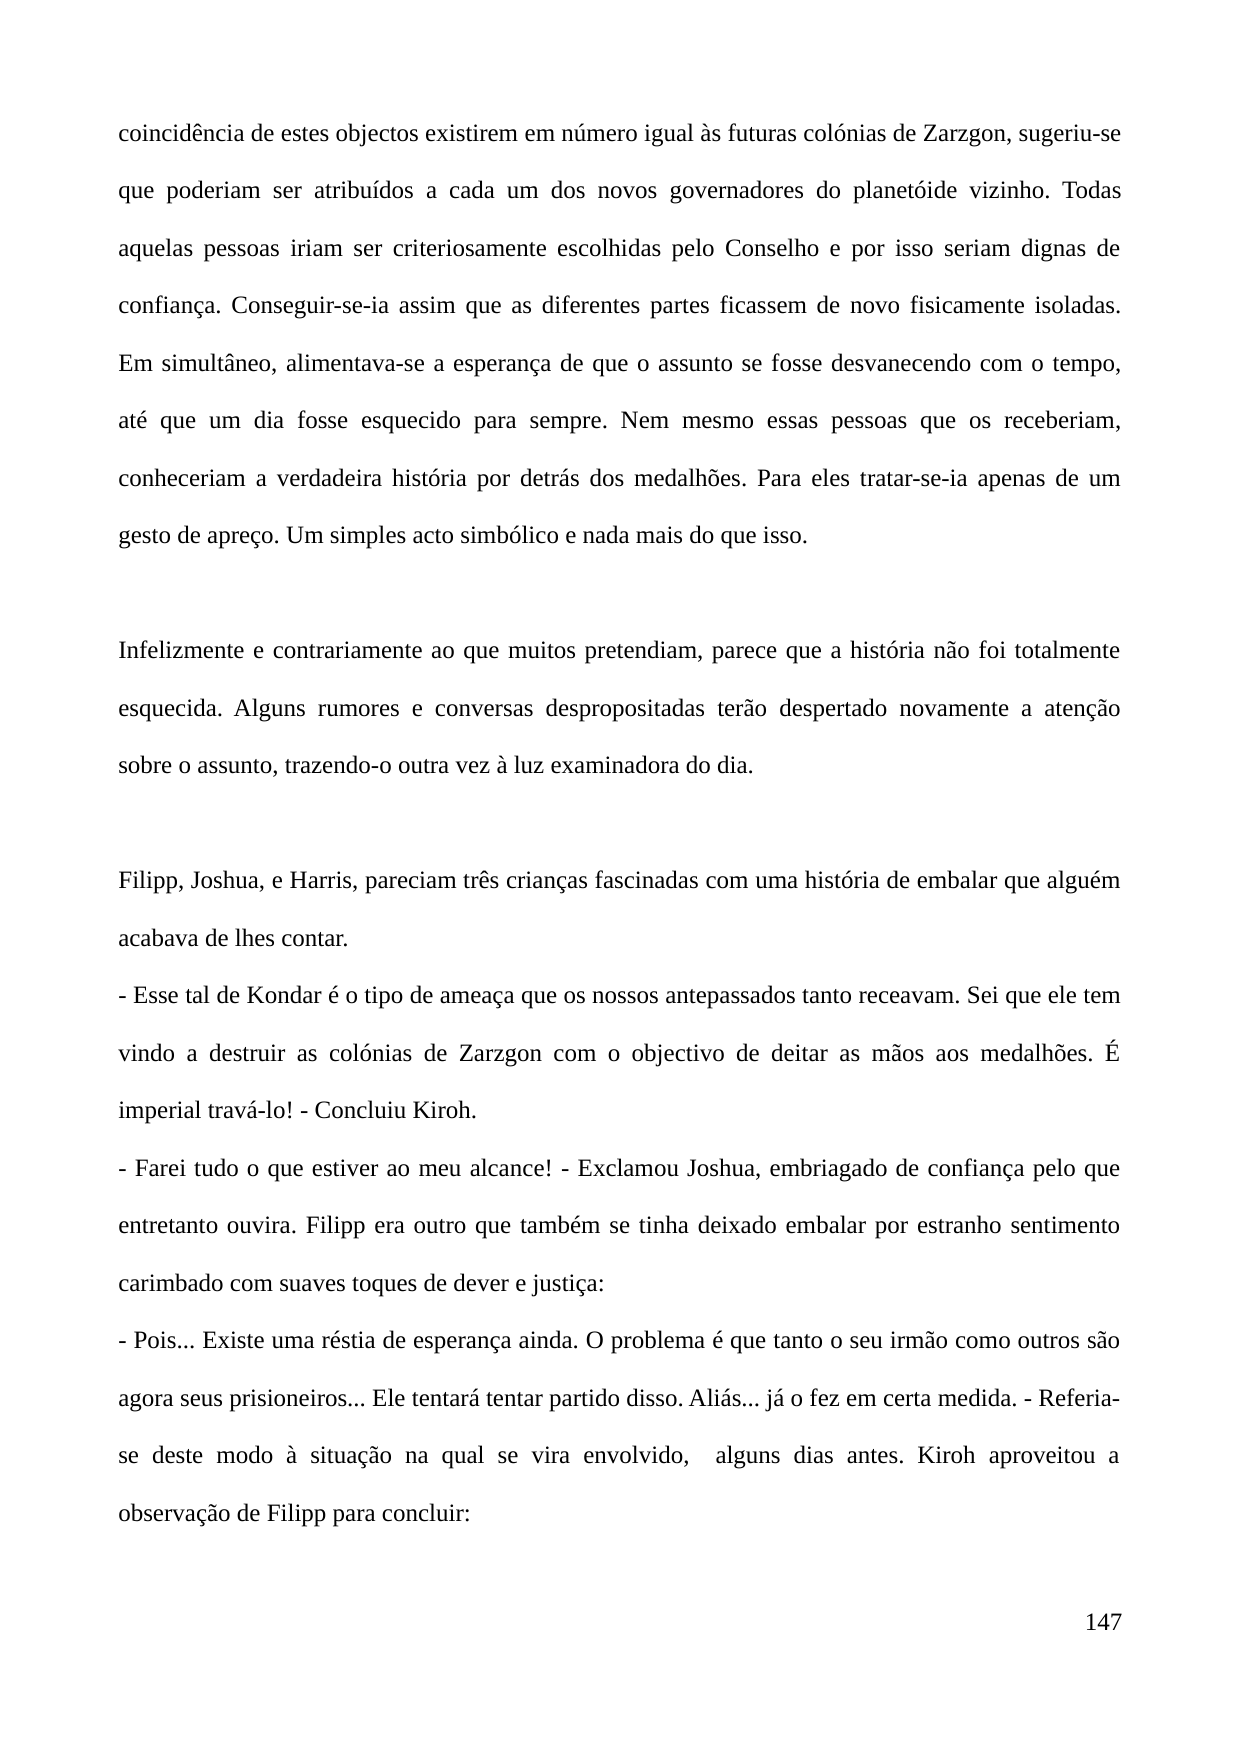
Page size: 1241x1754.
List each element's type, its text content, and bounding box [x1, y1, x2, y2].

text - Pois... Existe uma réstia de esperança ainda. O problema é que tanto o seu irmão como outros são agora seus prisioneiros... Ele tentará tentar partido disso. Aliás... já o fez em certa medida. - Referia-se deste modo à situação na qual se vira envolvido, alguns dias antes. Kiroh aproveitou a observação de Filipp para concluir: [118, 1326, 1122, 1527]
text - Esse tal de Kondar é o tipo de ameaça que os nossos antepassados tanto receavam. Sei que ele tem vindo a destruir as colónias de Zarzgon com o objectivo de deitar as mãos aos medalhões. É imperial travá-lo! - Concluiu Kiroh. [118, 981, 1122, 1124]
text Filipp, Joshua, e Harris, pareciam três crianças fascinadas com uma história de embalar que alguém acabava de lhes contar. [118, 866, 1122, 952]
text - Farei tudo o que estiver ao meu alcance! - Exclamou Joshua, embriagado de confiança pelo que entretanto ouvira. Filipp era outro que também se tinha deixado embalar por estranho sentimento carimbado com suaves toques de dever e justiça: [118, 1153, 1122, 1297]
text coincidência de estes objectos existirem em número igual às futuras colónias de Zarzgon, sugeriu-se que poderiam ser atribuídos a cada um dos novos governadores do planetóide vizinho. Todas aquelas pessoas iriam ser criteriosamente escolhidas pelo Conselho e por isso seriam dignas de confiança. Conseguir-se-ia assim que as diferentes partes ficassem de novo fisicamente isoladas. Em simultâneo, alimentava-se a esperança de que o assunto se fosse desvanecendo com o tempo, até que um dia fosse esquecido para sempre. Nem mesmo essas pessoas que os receberiam, conheceriam a verdadeira história por detrás dos medalhões. Para eles tratar-se-ia apenas de um gesto de apreço. Um simples acto simbólico e nada mais do que isso. [118, 118, 1122, 549]
text Infelizmente e contrariamente ao que muitos pretendiam, parece que a história não foi totalmente esquecida. Alguns rumores e conversas despropositadas terão despertado novamente a atenção sobre o assunto, trazendo-o outra vez à luz examinadora do dia. [118, 636, 1122, 779]
